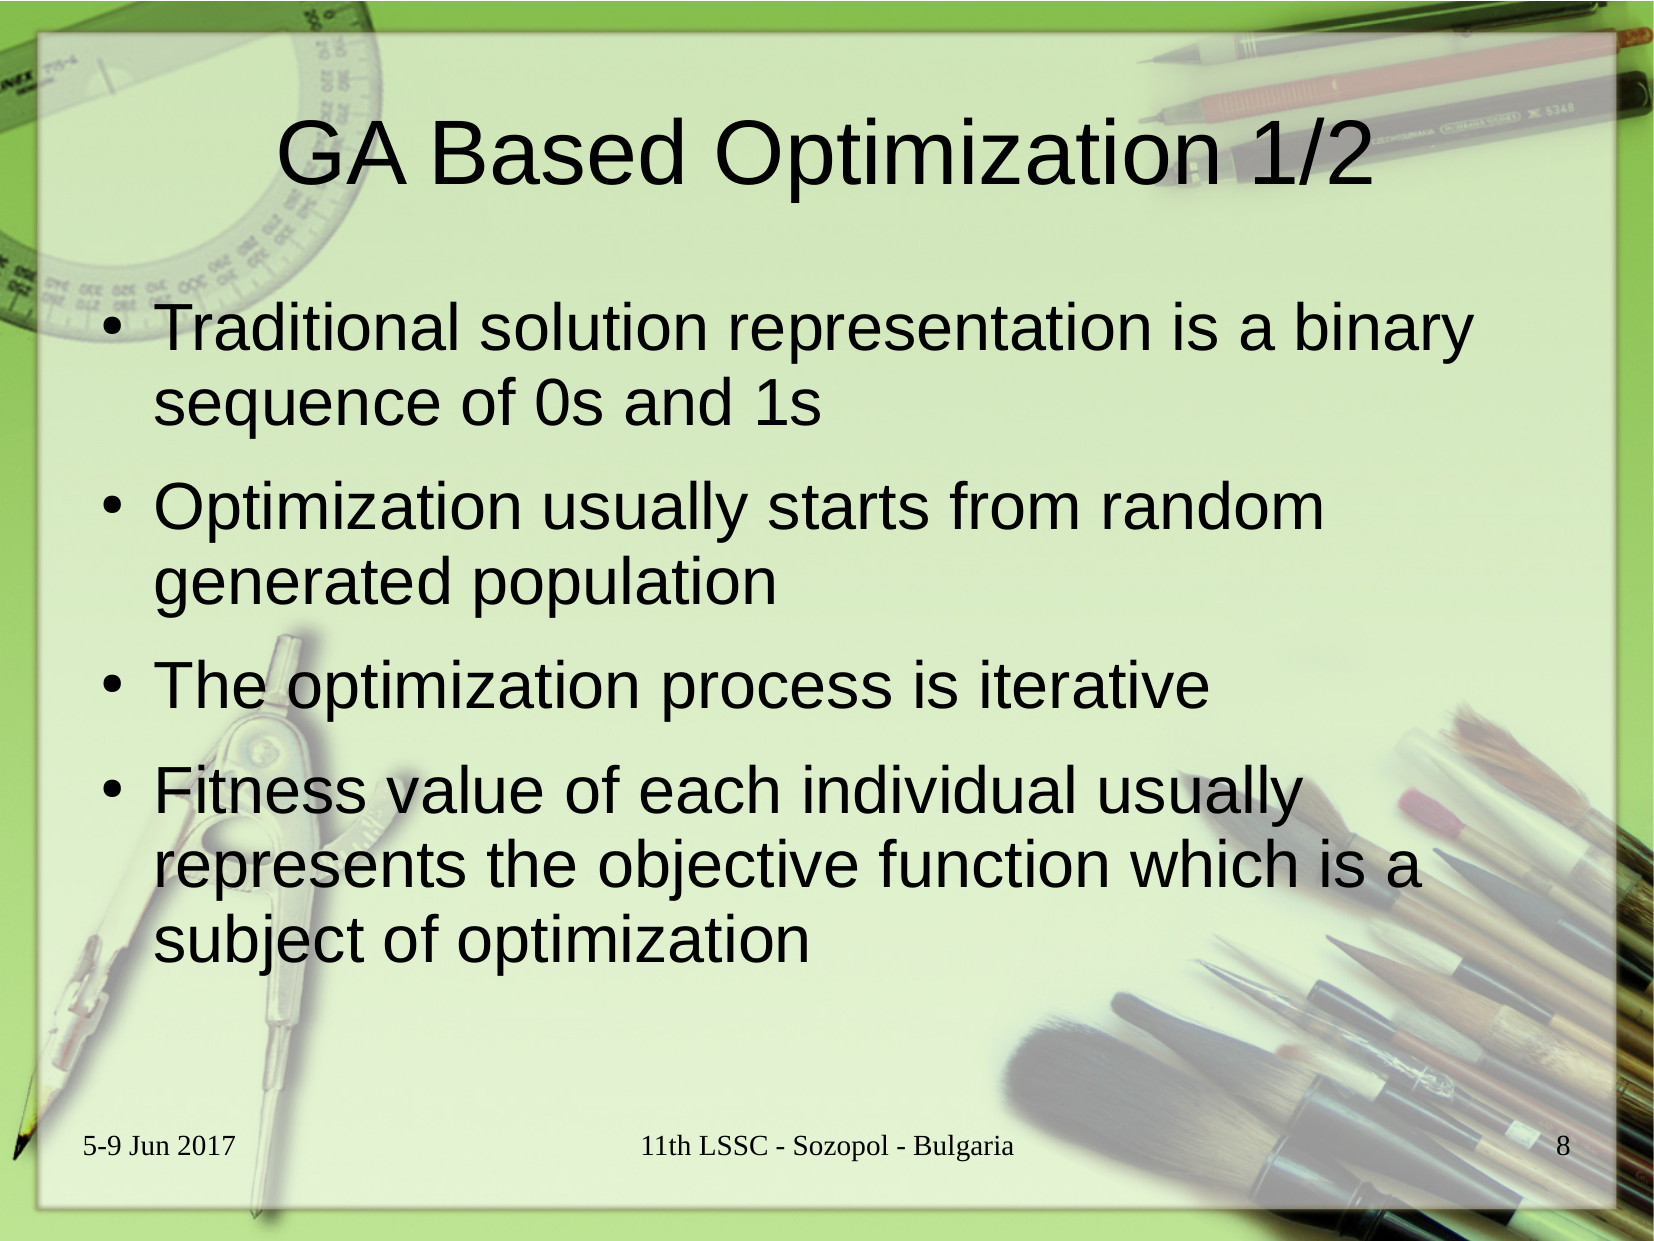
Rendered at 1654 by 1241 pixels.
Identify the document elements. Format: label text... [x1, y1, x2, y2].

list Traditional solution representation is a binary sequence of 0s and 1s Optimization usually starts from random generated population The optimization process is iterative Fitness value of each individual usually represents the objective function which is a subject of optimization [82, 290, 1571, 1088]
picture [0, 1, 1654, 1241]
title GA Based Optimization 1/2 [82, 49, 1571, 257]
